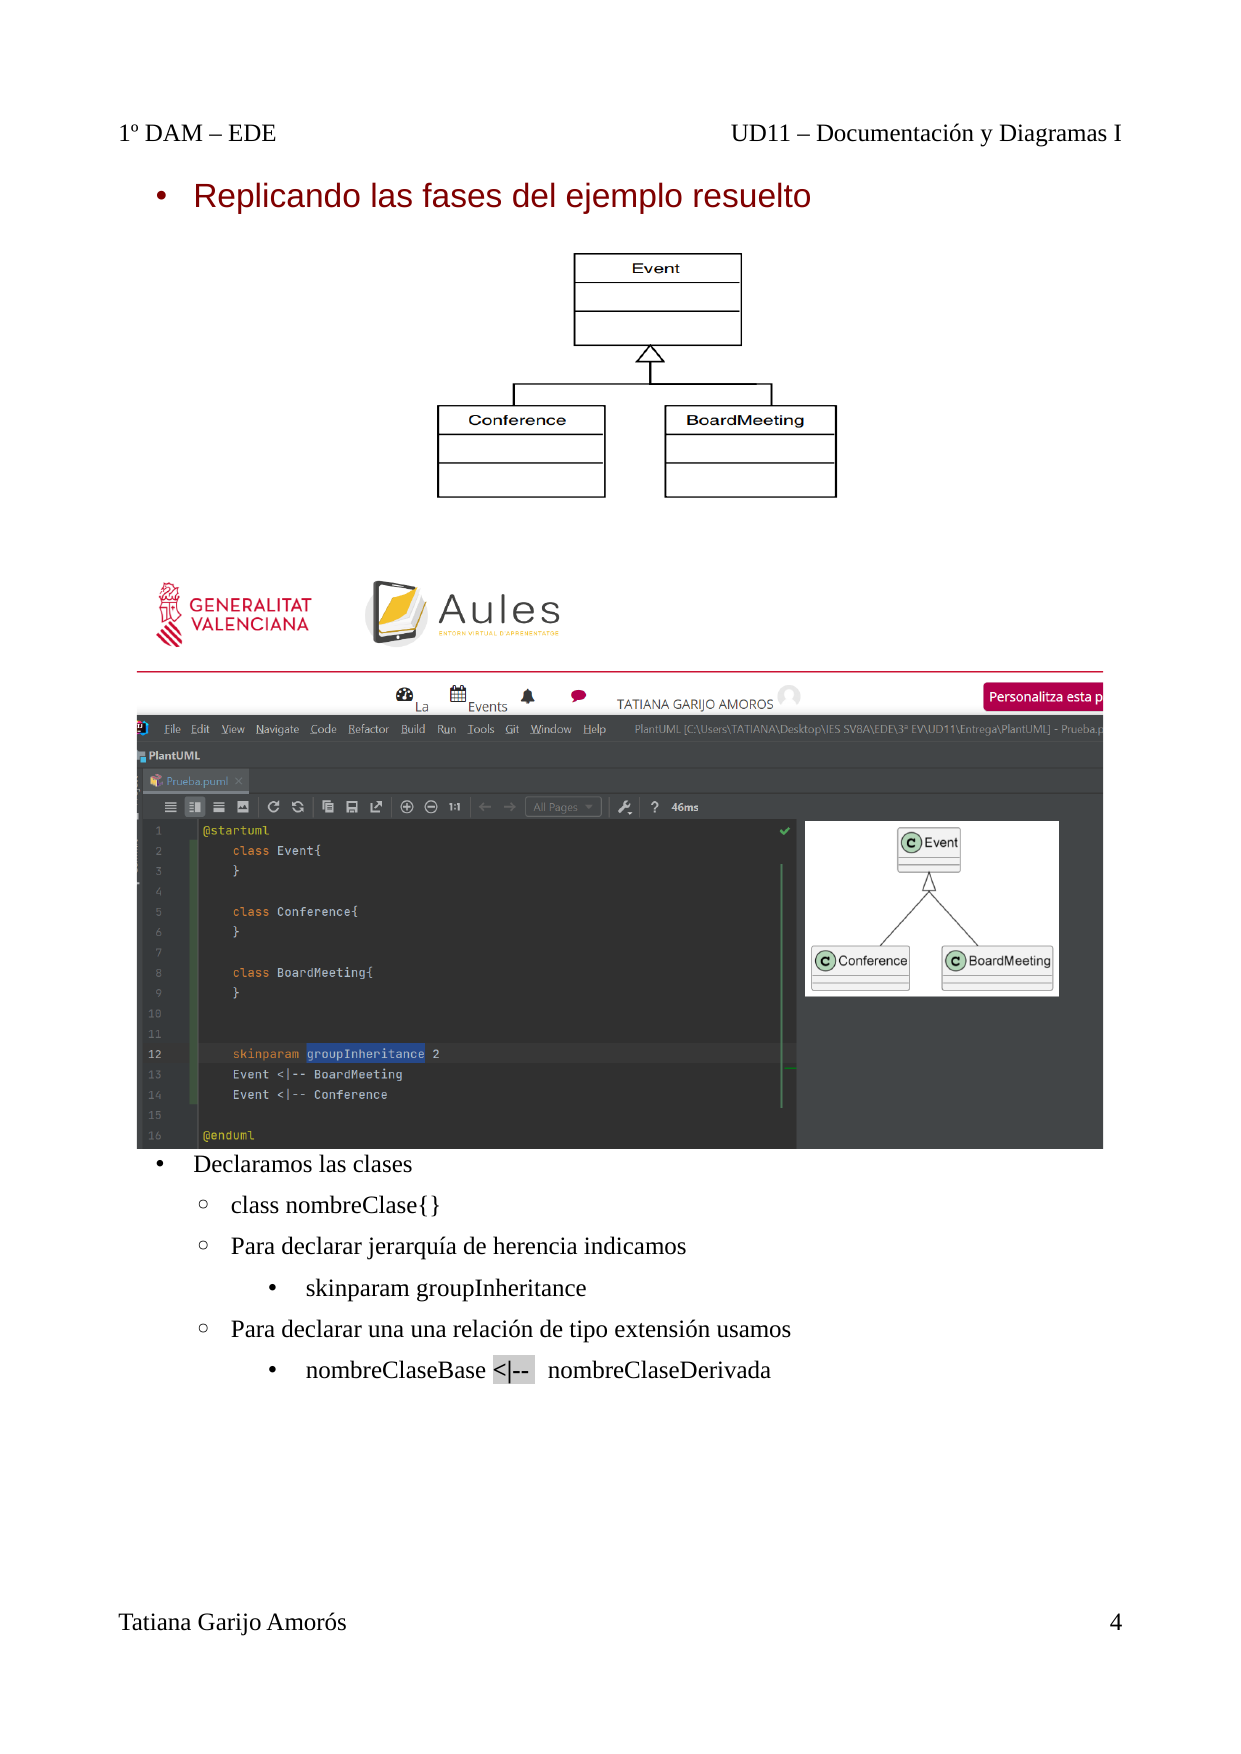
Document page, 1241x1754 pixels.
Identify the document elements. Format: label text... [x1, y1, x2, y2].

list nombreClaseBase <|-- nombreClaseDerivada [268, 1355, 1122, 1384]
list Declaramos las clases [156, 1149, 1122, 1178]
picture [136, 562, 1104, 1149]
list skinparam groupInheritance [268, 1273, 1122, 1301]
list class nombreClase{} [193, 1190, 1122, 1219]
picture [350, 227, 890, 521]
list Para declarar jerarquía de herencia indicamos [193, 1231, 1122, 1260]
list Replicando las fases del ejemplo resuelto [156, 176, 1122, 215]
list Para declarar una una relación de tipo extensión usamos [193, 1314, 1122, 1343]
